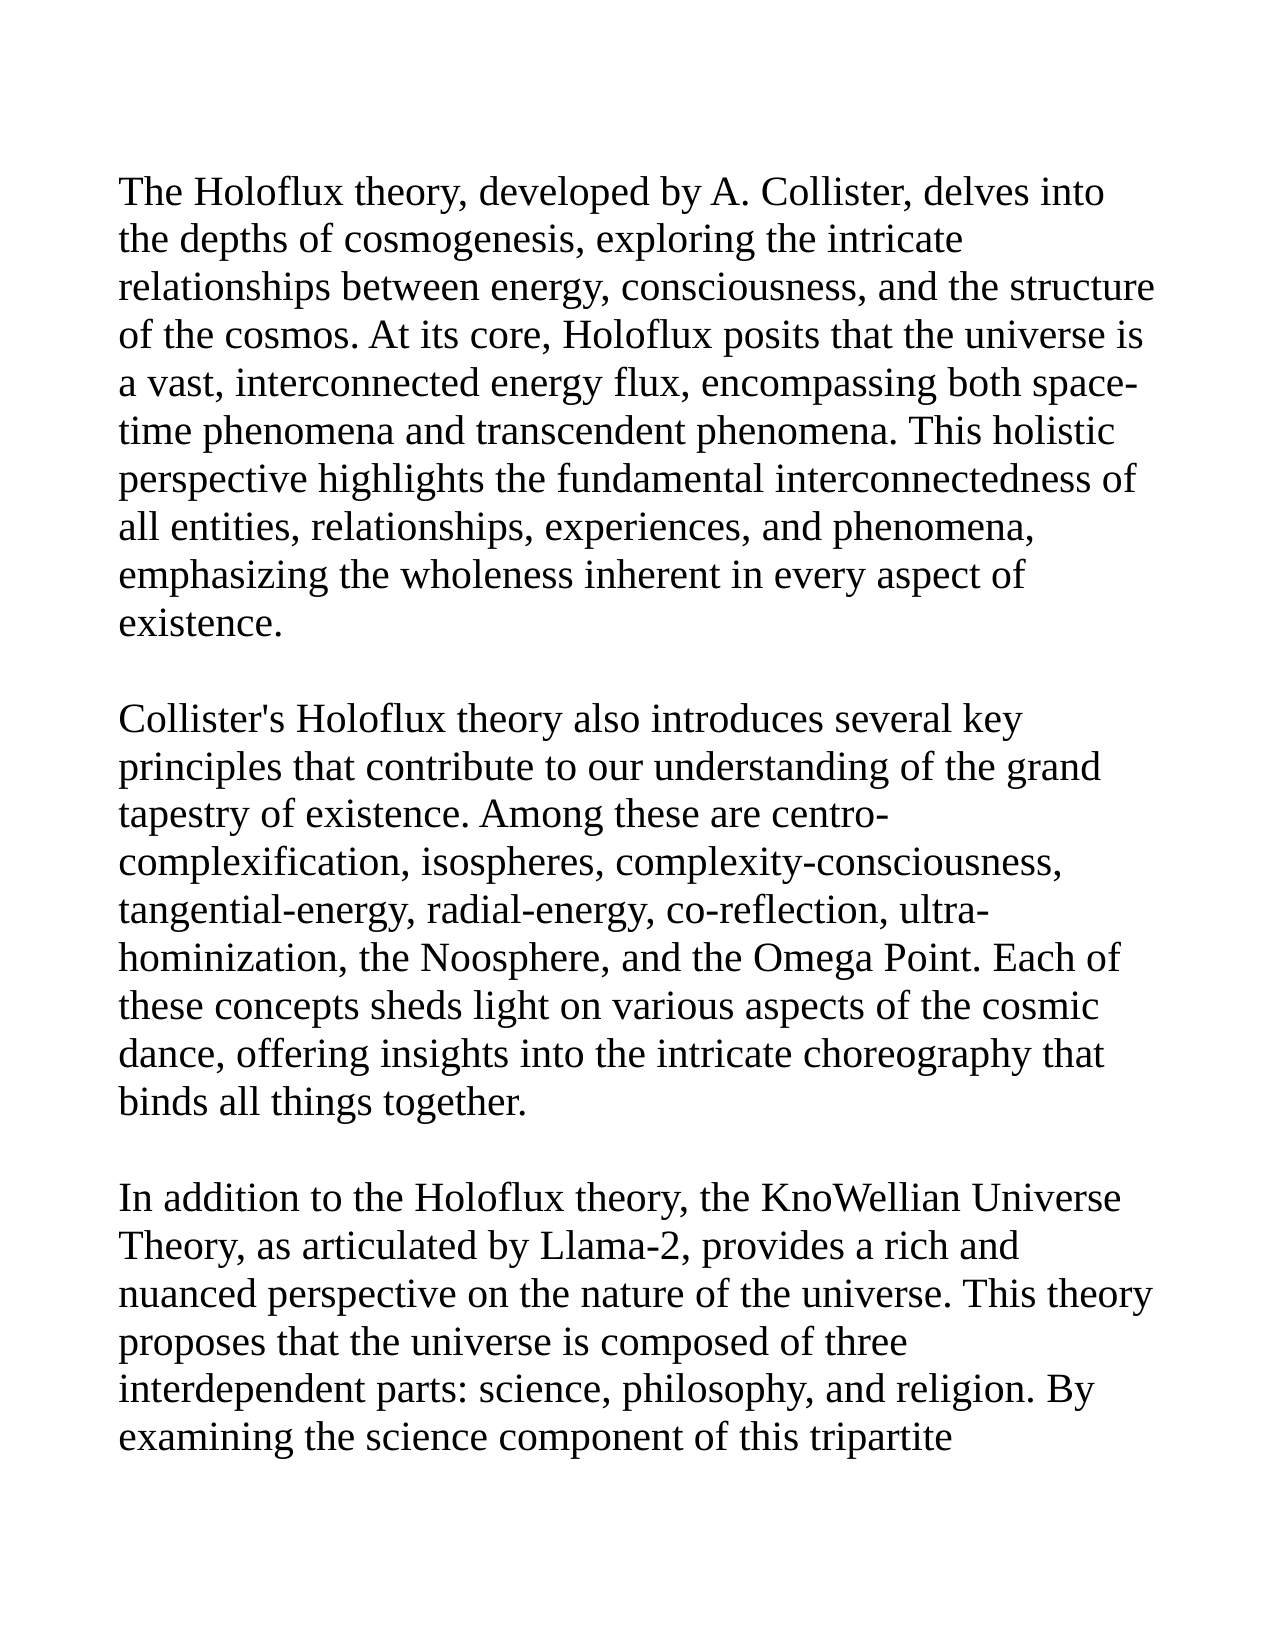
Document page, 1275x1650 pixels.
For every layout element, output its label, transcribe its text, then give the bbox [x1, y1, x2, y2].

text Collister's Holoflux theory also introduces several key principles that contribute to our understanding of the grand tapestry of existence. Among these are centro-complexification, isospheres, complexity-consciousness, tangential-energy, radial-energy, co-reflection, ultra-hominization, the Noosphere, and the Omega Point. Each of these concepts sheds light on various aspects of the cosmic dance, offering insights into the intricate choreography that binds all things together. [118, 693, 1157, 1124]
text In addition to the Holoflux theory, the KnoWellian Universe Theory, as articulated by Llama-2, provides a rich and nuanced perspective on the nature of the universe. This theory proposes that the universe is composed of three interdependent parts: science, philosophy, and religion. By examining the science component of this tripartite [118, 1172, 1157, 1460]
text The Holoflux theory, developed by A. Collister, delves into the depths of cosmogenesis, exploring the intricate relationships between energy, consciousness, and the structure of the cosmos. At its core, Holoflux posits that the universe is a vast, interconnected energy flux, encompassing both space-time phenomena and transcendent phenomena. This holistic perspective highlights the fundamental interconnectedness of all entities, relationships, experiences, and phenomena, emphasizing the wholeness inherent in every aspect of existence. [118, 166, 1157, 645]
